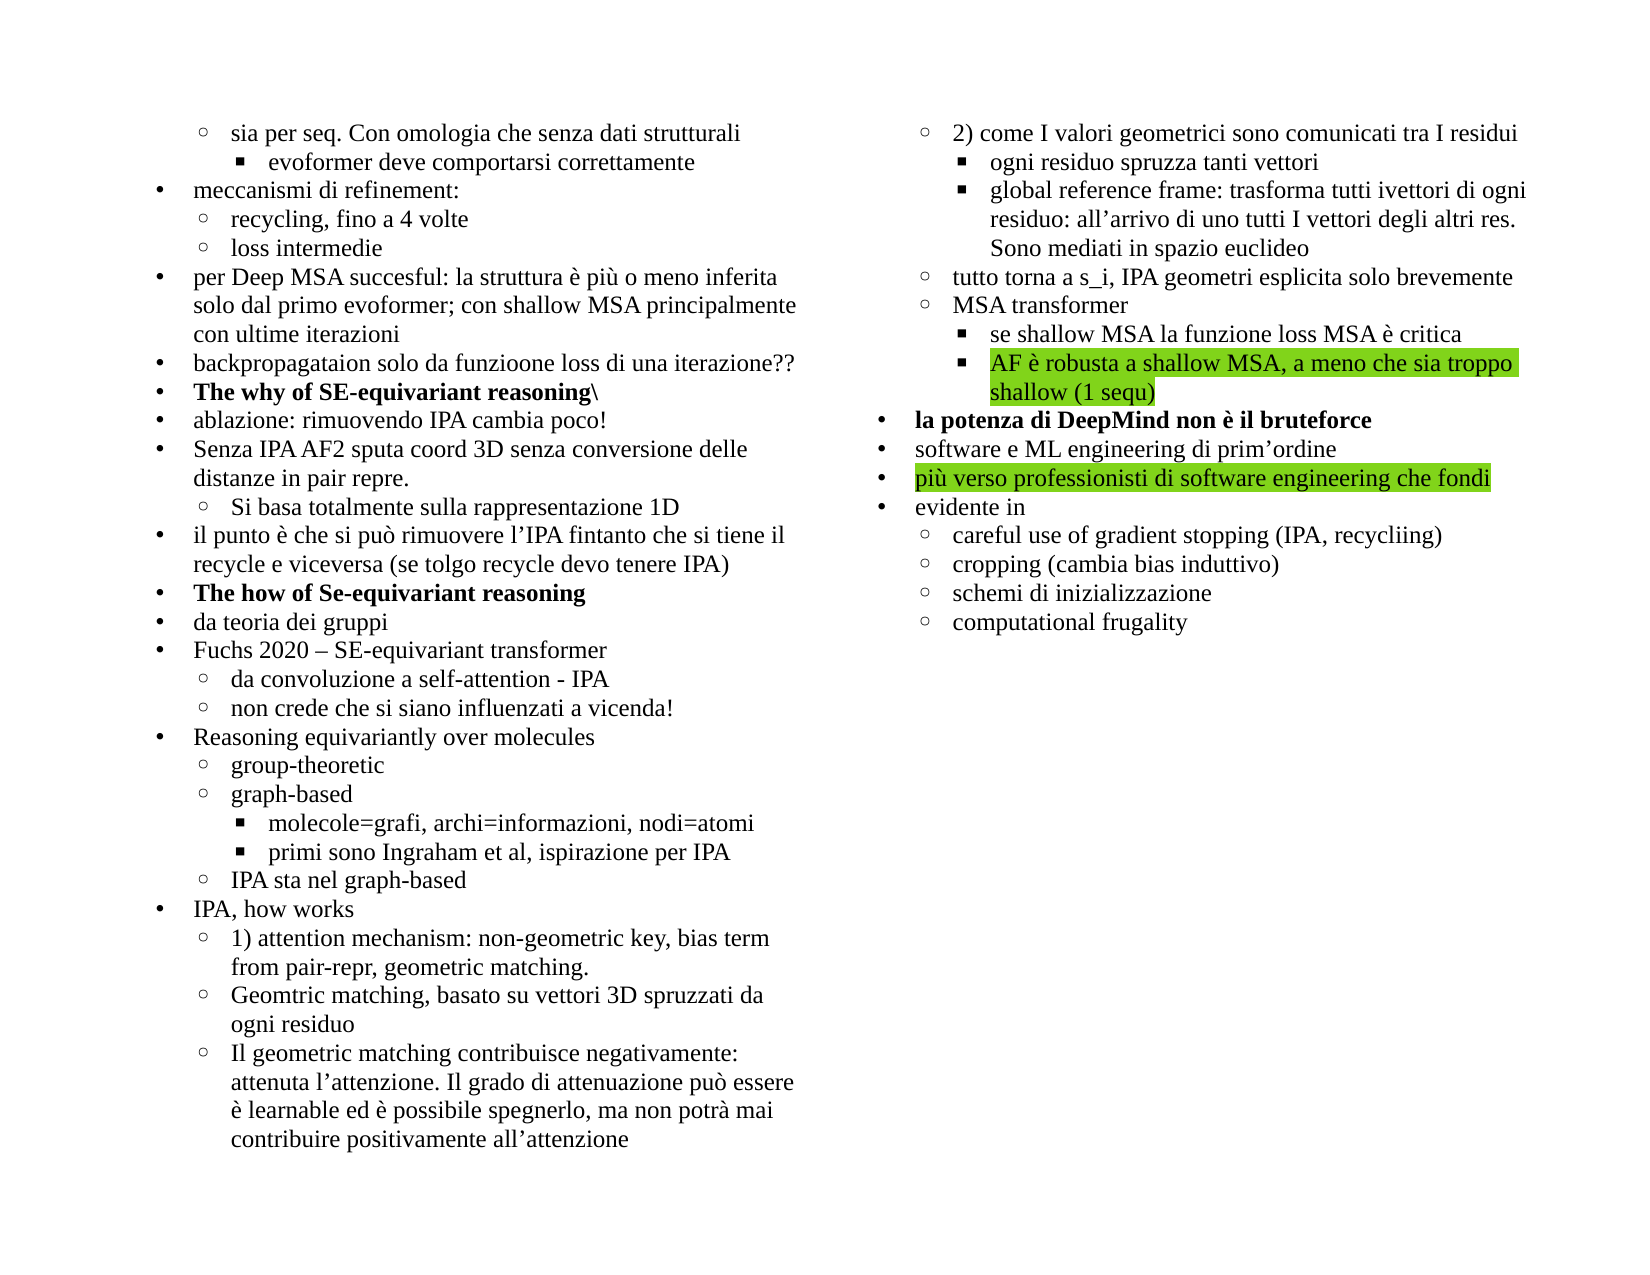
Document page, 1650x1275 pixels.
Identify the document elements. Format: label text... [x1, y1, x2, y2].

list AF è robusta a shallow MSA, a meno che sia troppo shallow (1 sequ) [952, 348, 1532, 406]
list sia per seq. Con omologia che senza dati strutturali [193, 118, 810, 147]
list non crede che si siano influenzati a vicenda! [193, 693, 810, 722]
list The why of SE-equivariant reasoning\ [156, 377, 810, 406]
list Si basa totalmente sulla rappresentazione 1D [193, 492, 810, 521]
list da teoria dei gruppi [156, 607, 810, 636]
list da convoluzione a self-attention - IPA [193, 664, 810, 693]
list più verso professionisti di software engineering che fondi [877, 463, 1532, 492]
list Geomtric matching, basato su vettori 3D spruzzati da ogni residuo [193, 981, 810, 1038]
list meccanismi di refinement: [156, 176, 810, 204]
list group-theoretic [193, 751, 810, 779]
list molecole=grafi, archi=informazioni, nodi=atomi [231, 808, 810, 837]
list software e ML engineering di prim’ordine [877, 434, 1532, 463]
list careful use of gradient stopping (IPA, recycliing) [915, 521, 1532, 549]
list ablazione: rimuovendo IPA cambia poco! [156, 406, 810, 434]
list tutto torna a s_i, IPA geometri esplicita solo brevemente [915, 262, 1532, 291]
list Senza IPA AF2 sputa coord 3D senza conversione delle distanze in pair repre. [156, 434, 810, 492]
list Reasoning equivariantly over molecules [156, 722, 810, 751]
list 2) come I valori geometrici sono comunicati tra I residui [915, 118, 1532, 147]
list computational frugality [915, 607, 1532, 636]
list graph-based [193, 779, 810, 808]
list schemi di inizializzazione [915, 578, 1532, 607]
list evidente in [877, 492, 1532, 521]
list ogni residuo spruzza tanti vettori [952, 147, 1532, 176]
list se shallow MSA la funzione loss MSA è critica [952, 319, 1532, 348]
list recycling, fino a 4 volte [193, 204, 810, 233]
list global reference frame: trasforma tutti ivettori di ogni residuo: all’arrivo di uno tutti I vettori degli altri res. Sono mediati in spazio euclideo [952, 176, 1532, 262]
list 1) attention mechanism: non-geometric key, bias term from pair-repr, geometric matching. [193, 923, 810, 981]
list la potenza di DeepMind non è il bruteforce [877, 406, 1532, 434]
list il punto è che si può rimuovere l’IPA fintanto che si tiene il recycle e viceversa (se tolgo recycle devo tenere IPA) [156, 521, 810, 578]
list per Deep MSA succesful: la struttura è più o meno inferita solo dal primo evoformer; con shallow MSA principalmente con ultime iterazioni [156, 262, 810, 348]
list cropping (cambia bias induttivo) [915, 549, 1532, 578]
list evoformer deve comportarsi correttamente [231, 147, 810, 176]
list IPA, how works [156, 894, 810, 923]
list Fuchs 2020 – SE-equivariant transformer [156, 636, 810, 664]
list The how of Se-equivariant reasoning [156, 578, 810, 607]
list backpropagataion solo da funzioone loss di una iterazione?? [156, 348, 810, 377]
list MSA transformer [915, 291, 1532, 319]
list IPA sta nel graph-based [193, 866, 810, 894]
list loss intermedie [193, 233, 810, 262]
list Il geometric matching contribuisce negativamente: attenuta l’attenzione. Il grado di attenuazione può essere è learnable ed è possibile spegnerlo, ma non potrà mai contribuire positivamente all’attenzione [193, 1038, 810, 1153]
list primi sono Ingraham et al, ispirazione per IPA [231, 837, 810, 866]
